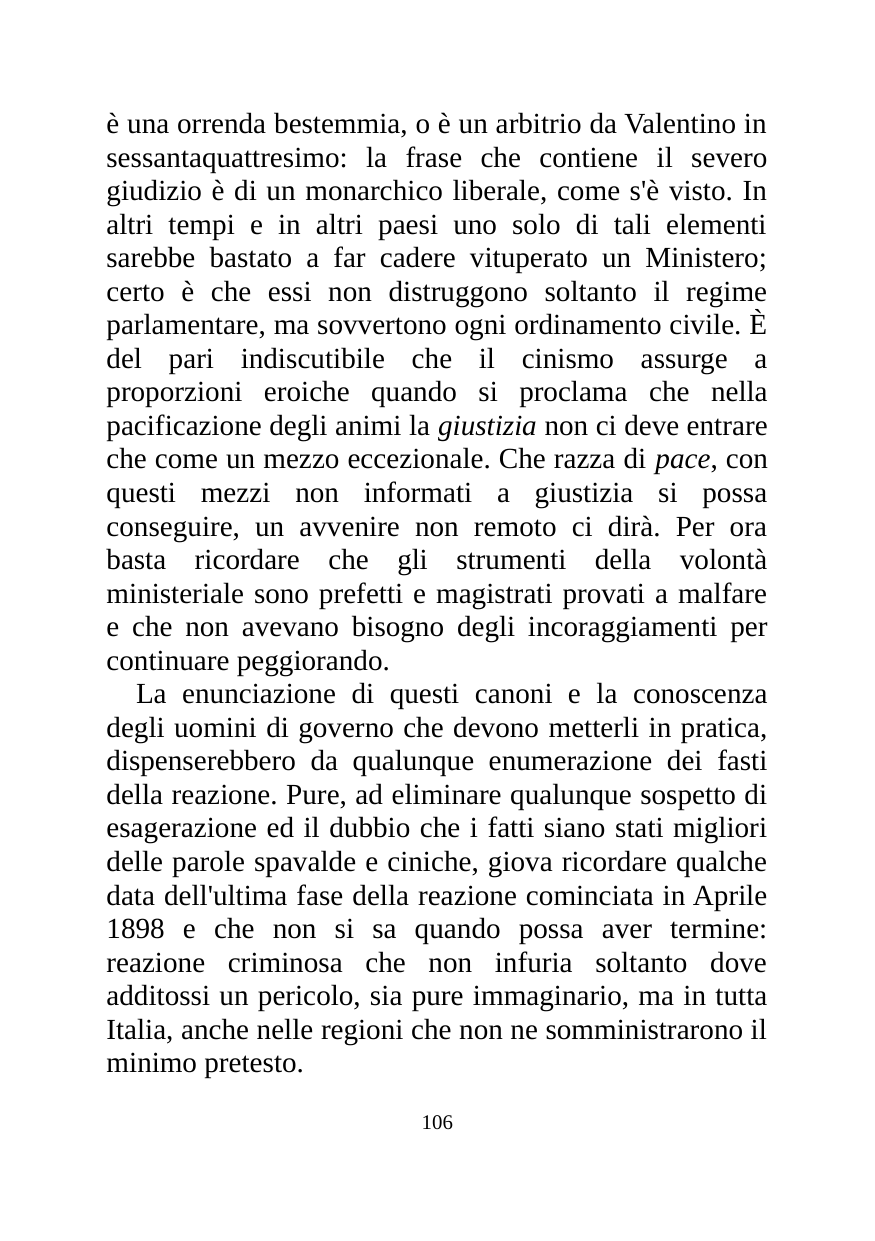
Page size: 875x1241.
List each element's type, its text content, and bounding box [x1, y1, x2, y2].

text è una orrenda bestemmia, o è un arbitrio da Valentino in sessantaquattresimo: la frase che contiene il severo giudizio è di un monarchico liberale, come s'è visto. In altri tempi e in altri paesi uno solo di tali elementi sarebbe bastato a far cadere vituperato un Ministero; certo è che essi non distruggono soltanto il regime parlamentare, ma sovvertono ogni ordinamento civile. È del pari indiscutibile che il cinismo assurge a proporzioni eroiche quando si proclama che nella pacificazione degli animi la giustizia non ci deve entrare che come un mezzo eccezionale. Che razza di pace, con questi mezzi non informati a giustizia si possa conseguire, un avvenire non remoto ci dirà. Per ora basta ricordare che gli strumenti della volontà ministeriale sono prefetti e magistrati provati a malfare e che non avevano bisogno degli incoraggiamenti per continuare peggiorando. [106, 106, 768, 676]
text La enunciazione di questi canoni e la conoscenza degli uomini di governo che devono metterli in pratica, dispenserebbero da qualunque enumerazione dei fasti della reazione. Pure, ad eliminare qualunque sospetto di esagerazione ed il dubbio che i fatti siano stati migliori delle parole spavalde e ciniche, giova ricordare qualche data dell'ultima fase della reazione cominciata in Aprile 1898 e che non si sa quando possa aver termine: reazione criminosa che non infuria soltanto dove additossi un pericolo, sia pure immaginario, ma in tutta Italia, anche nelle regioni che non ne somministrarono il minimo pretesto. [106, 676, 768, 1079]
